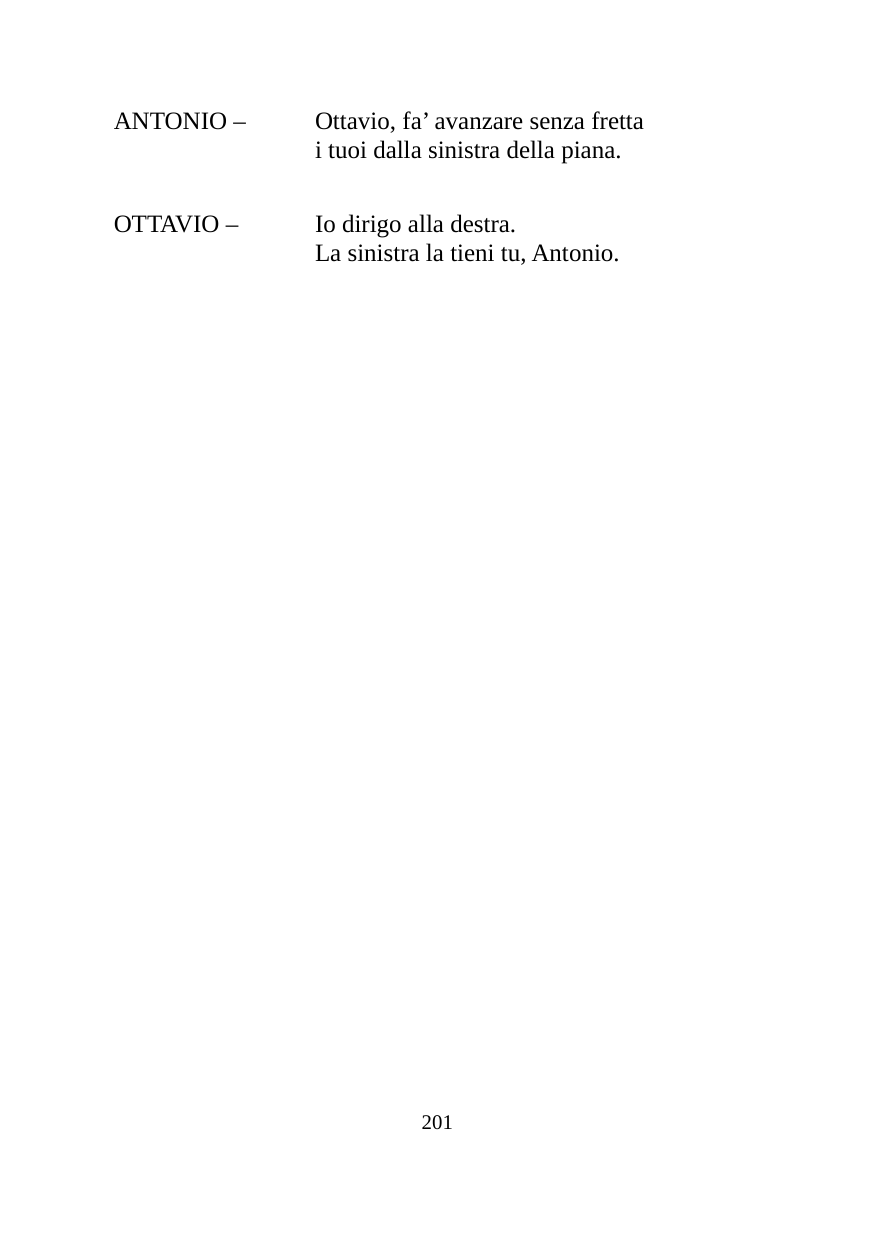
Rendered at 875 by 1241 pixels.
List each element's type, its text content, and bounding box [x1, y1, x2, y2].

table_cell ANTONIO – [106, 106, 307, 209]
table_cell Io dirigo alla destra. La sinistra la tieni tu, Antonio. [308, 209, 768, 312]
table_cell OTTAVIO – [106, 209, 307, 312]
table_cell Ottavio, fa’ avanzare senza fretta i tuoi dalla sinistra della piana. [308, 106, 768, 209]
